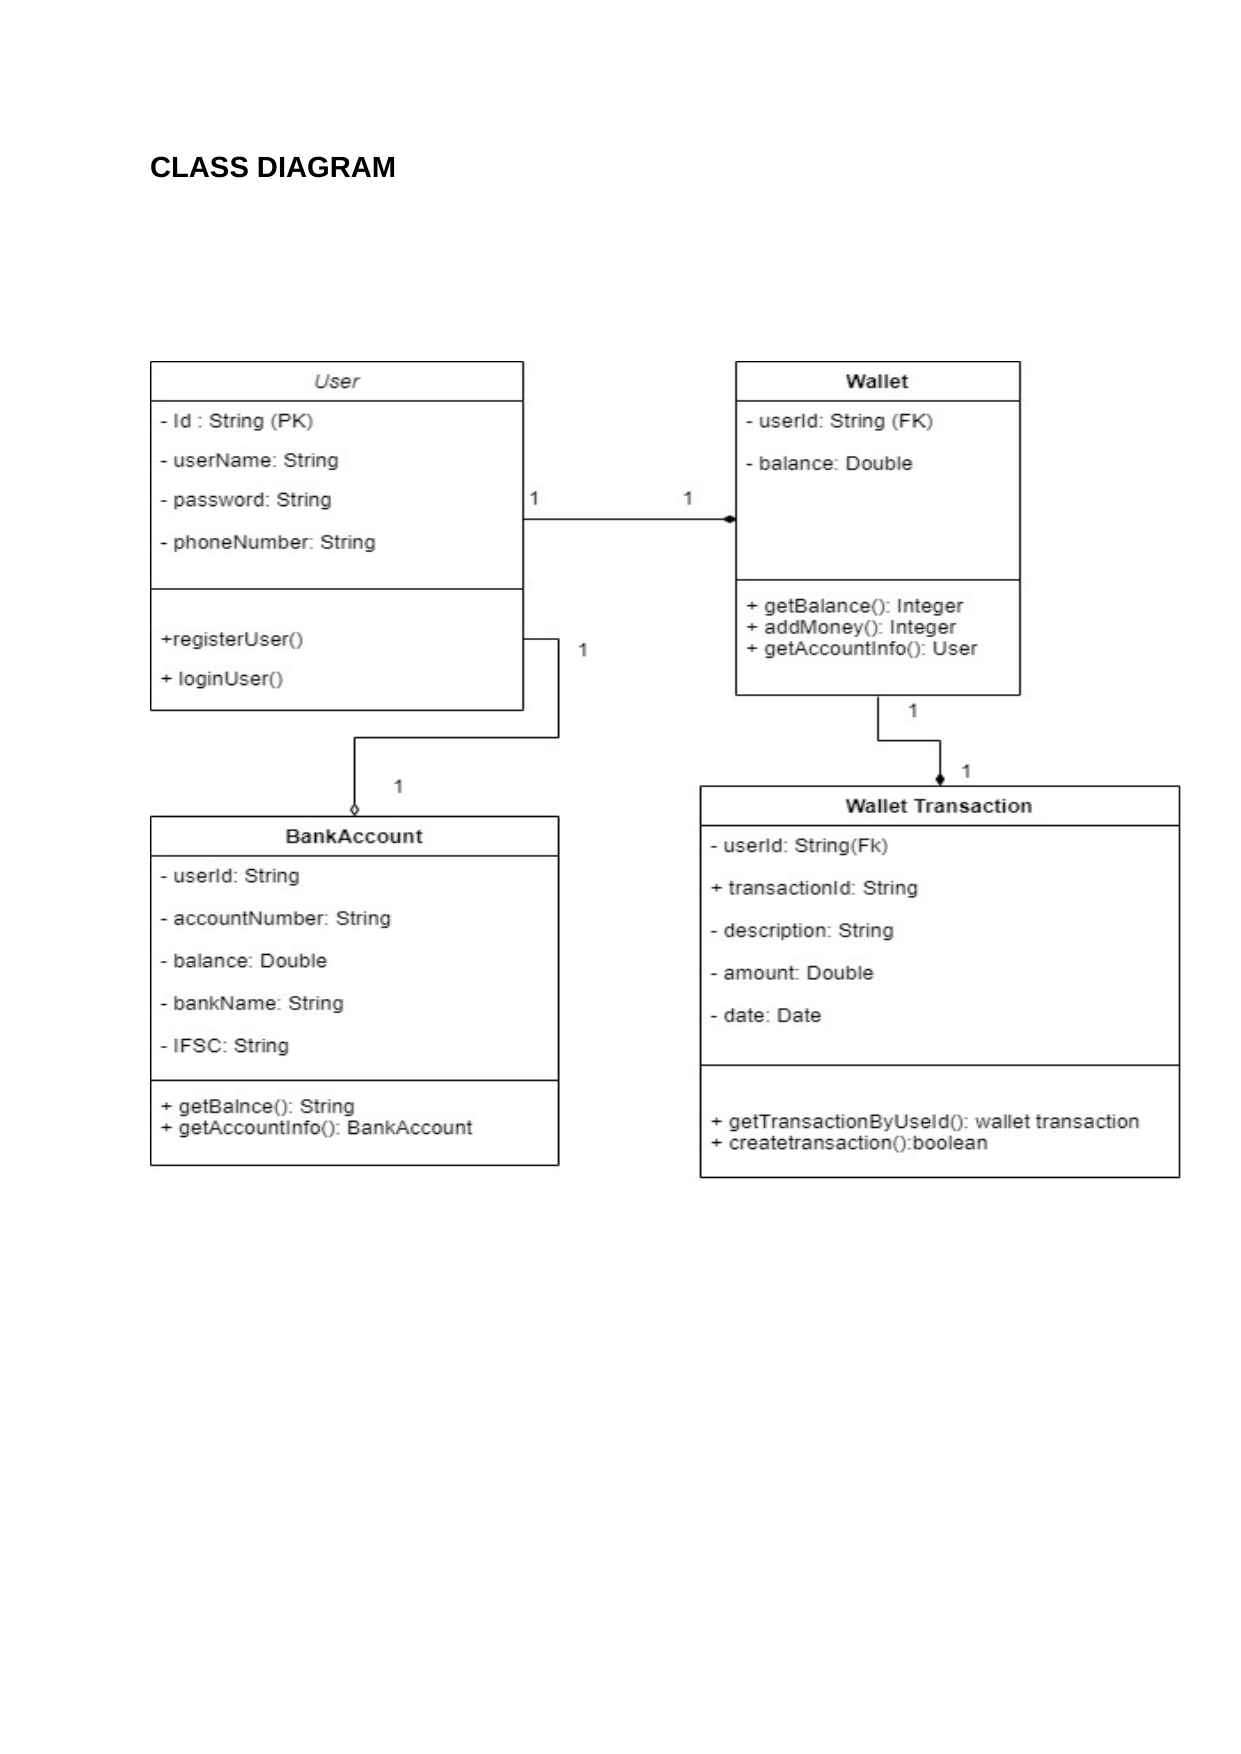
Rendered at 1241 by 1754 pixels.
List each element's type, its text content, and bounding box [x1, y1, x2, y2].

text CLASS DIAGRAM [150, 150, 1090, 183]
picture [150, 361, 1181, 1183]
